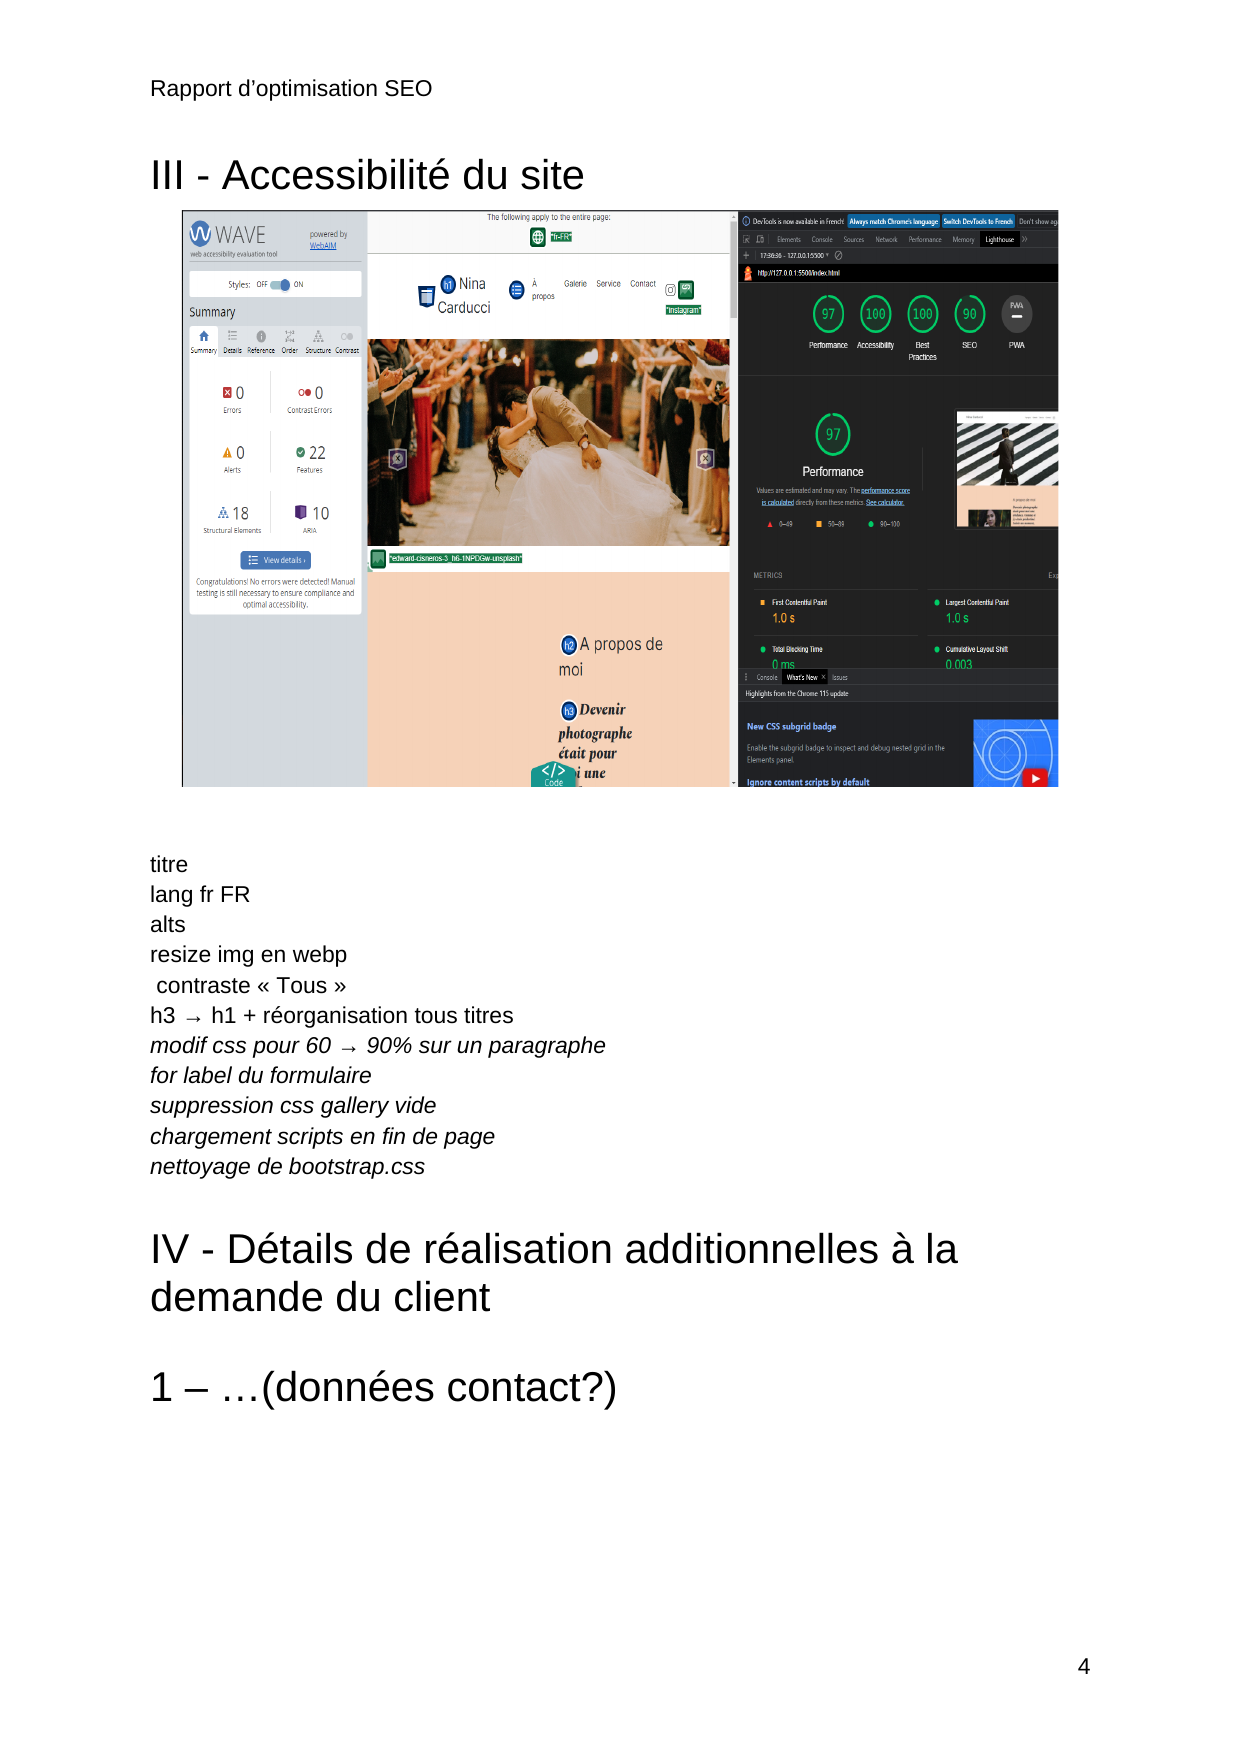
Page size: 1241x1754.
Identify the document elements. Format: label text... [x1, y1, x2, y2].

text titre [150, 851, 1090, 877]
text resize img en webp [150, 941, 1090, 968]
text nettoyage de bootstrap.css [150, 1153, 1090, 1179]
text modif css pour 60 → 90% sur un paragraphe [150, 1032, 1090, 1058]
subtitle III - Accessibilité du site [150, 150, 1090, 198]
text chargement scripts en fin de page [150, 1123, 1090, 1149]
subtitle 1 – …(données contact?) [150, 1362, 1090, 1410]
subtitle IV - Détails de réalisation additionnelles à la demande du client [150, 1225, 1090, 1321]
text contraste « Tous » [150, 972, 1090, 998]
text alts [150, 911, 1090, 937]
text h3 → h1 + réorganisation tous titres [150, 1002, 1090, 1028]
text suppression css gallery vide [150, 1092, 1090, 1119]
text lang fr FR [150, 881, 1090, 907]
text for label du formulaire [150, 1062, 1090, 1088]
